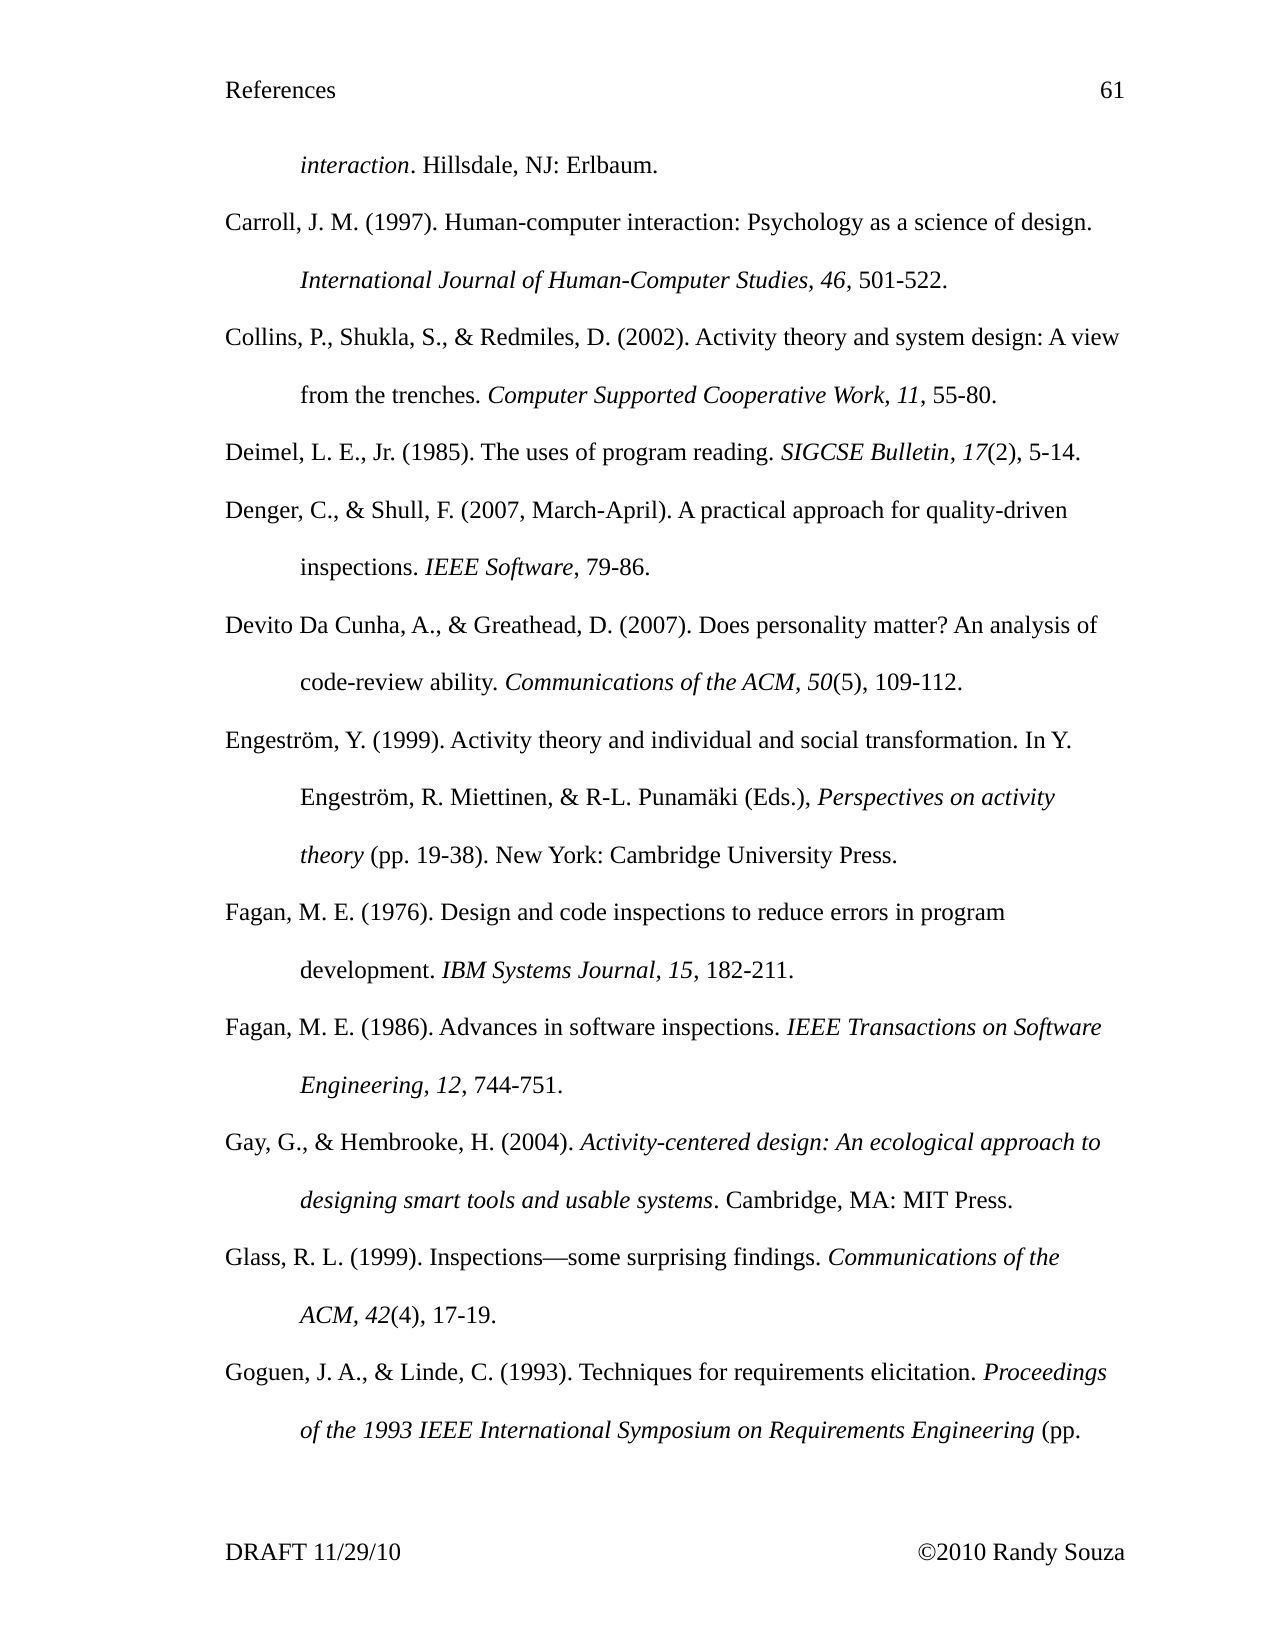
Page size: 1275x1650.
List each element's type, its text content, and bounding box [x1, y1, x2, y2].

text Gay, G., & Hembrooke, H. (2004). Activity-centered design: An ecological approach to designing smart tools and usable systems. Cambridge, MA: MIT Press. [225, 1127, 1125, 1214]
text Goguen, J. A., & Linde, C. (1993). Techniques for requirements elicitation. Proceedings of the 1993 IEEE International Symposium on Requirements Engineering (pp. [225, 1357, 1125, 1444]
text Engeström, Y. (1999). Activity theory and individual and social transformation. In Y. Engeström, R. Miettinen, & R-L. Punamäki (Eds.), Perspectives on activity theory (pp. 19-38). New York: Cambridge University Press. [225, 725, 1125, 869]
text interaction. Hillsdale, NJ: Erlbaum. [225, 150, 1125, 179]
text Deimel, L. E., Jr. (1985). The uses of program reading. SIGCSE Bulletin, 17(2), 5-14. [225, 437, 1125, 466]
text Collins, P., Shukla, S., & Redmiles, D. (2002). Activity theory and system design: A view from the trenches. Computer Supported Cooperative Work, 11, 55-80. [225, 322, 1125, 409]
text Devito Da Cunha, A., & Greathead, D. (2007). Does personality matter? An analysis of code-review ability. Communications of the ACM, 50(5), 109-112. [225, 610, 1125, 696]
text Carroll, J. M. (1997). Human-computer interaction: Psychology as a science of design. International Journal of Human-Computer Studies, 46, 501-522. [225, 207, 1125, 294]
text Denger, C., & Shull, F. (2007, March-April). A practical approach for quality-driven inspections. IEEE Software, 79-86. [225, 495, 1125, 581]
text Fagan, M. E. (1976). Design and code inspections to reduce errors in program development. IBM Systems Journal, 15, 182-211. [225, 897, 1125, 984]
text Fagan, M. E. (1986). Advances in software inspections. IEEE Transactions on Software Engineering, 12, 744-751. [225, 1012, 1125, 1099]
text Glass, R. L. (1999). Inspections—some surprising findings. Communications of the ACM, 42(4), 17-19. [225, 1242, 1125, 1329]
